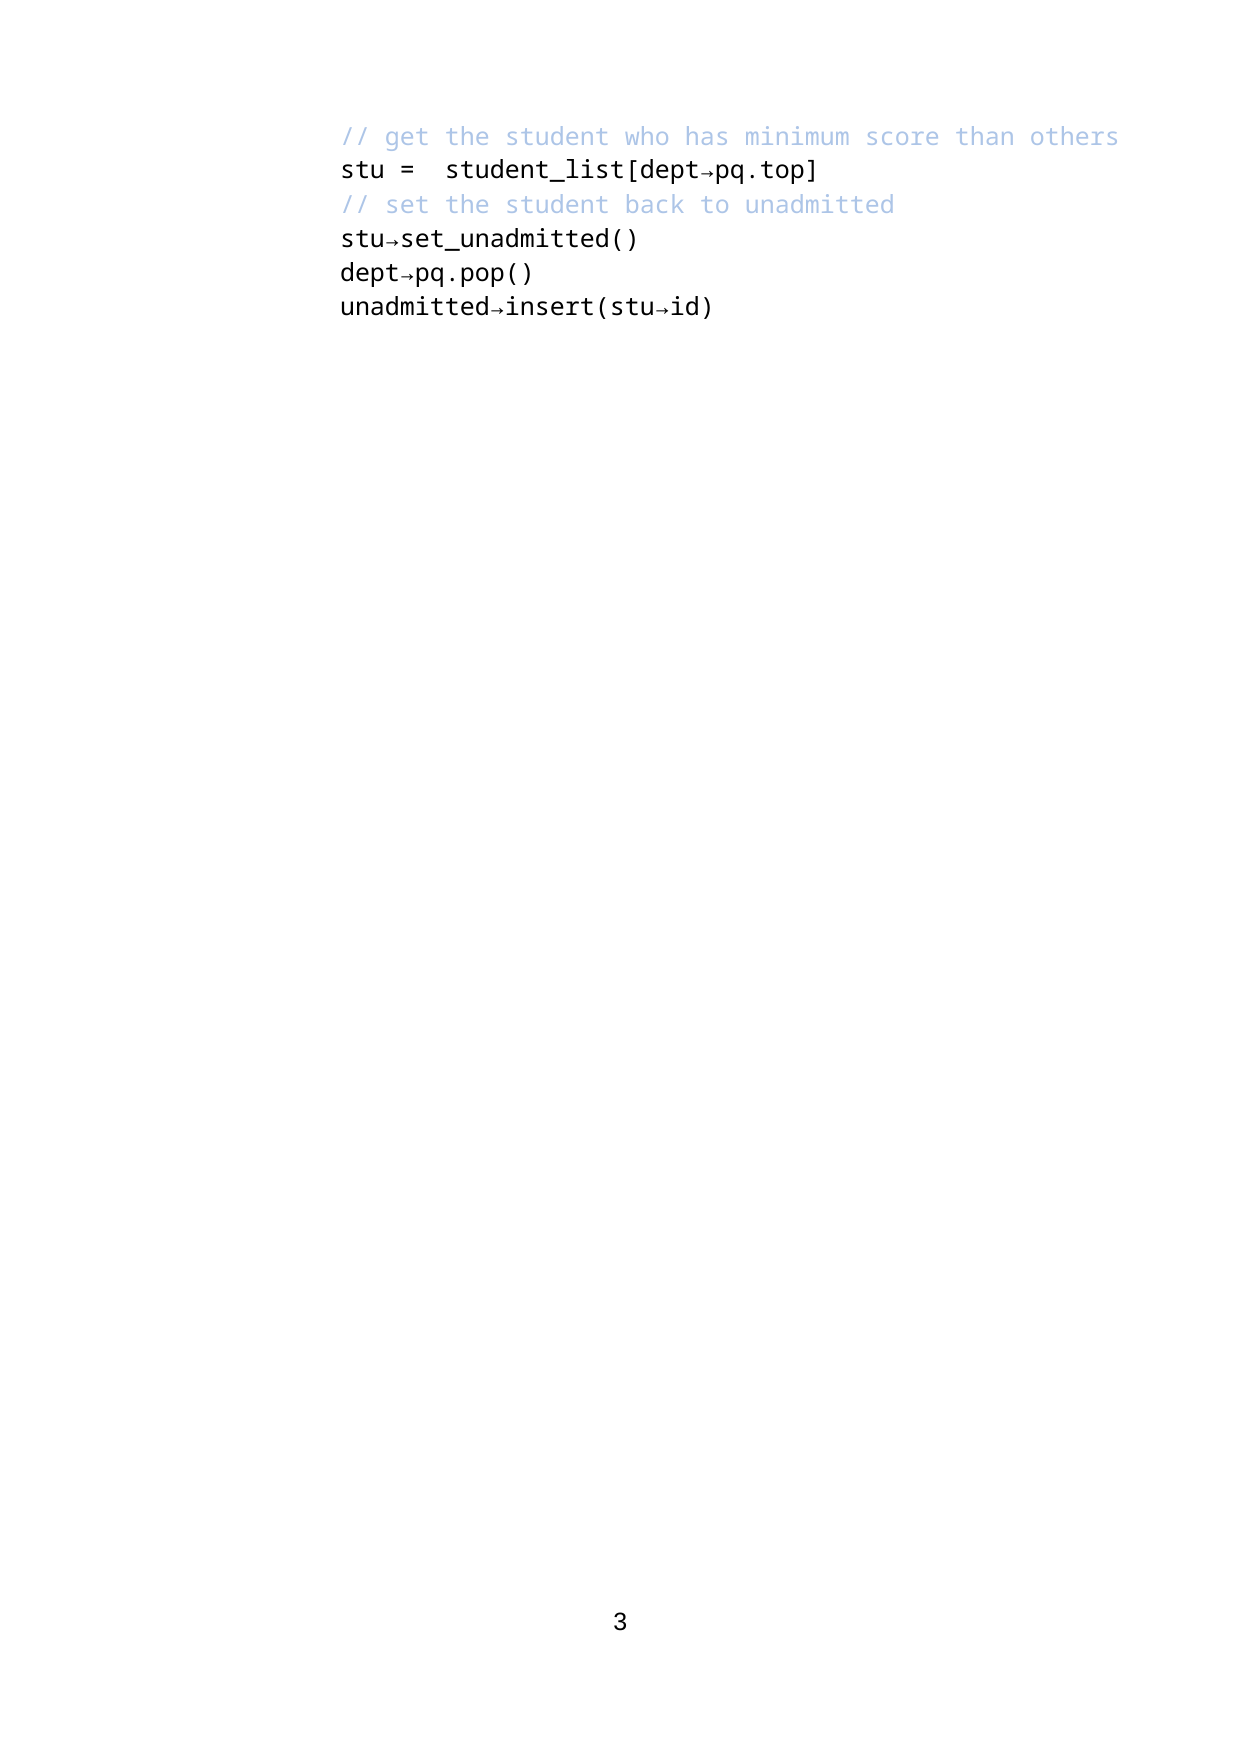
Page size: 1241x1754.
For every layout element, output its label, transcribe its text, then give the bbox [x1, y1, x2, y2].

text unadmitted→insert(stu→id) [118, 288, 1122, 322]
text // set the student back to unadmitted [118, 186, 1122, 220]
text // get the student who has minimum score than others [118, 118, 1122, 152]
text dept→pq.pop() [118, 254, 1122, 288]
text stu = student_list[dept→pq.top] [118, 152, 1122, 186]
text stu→set_unadmitted() [118, 220, 1122, 254]
